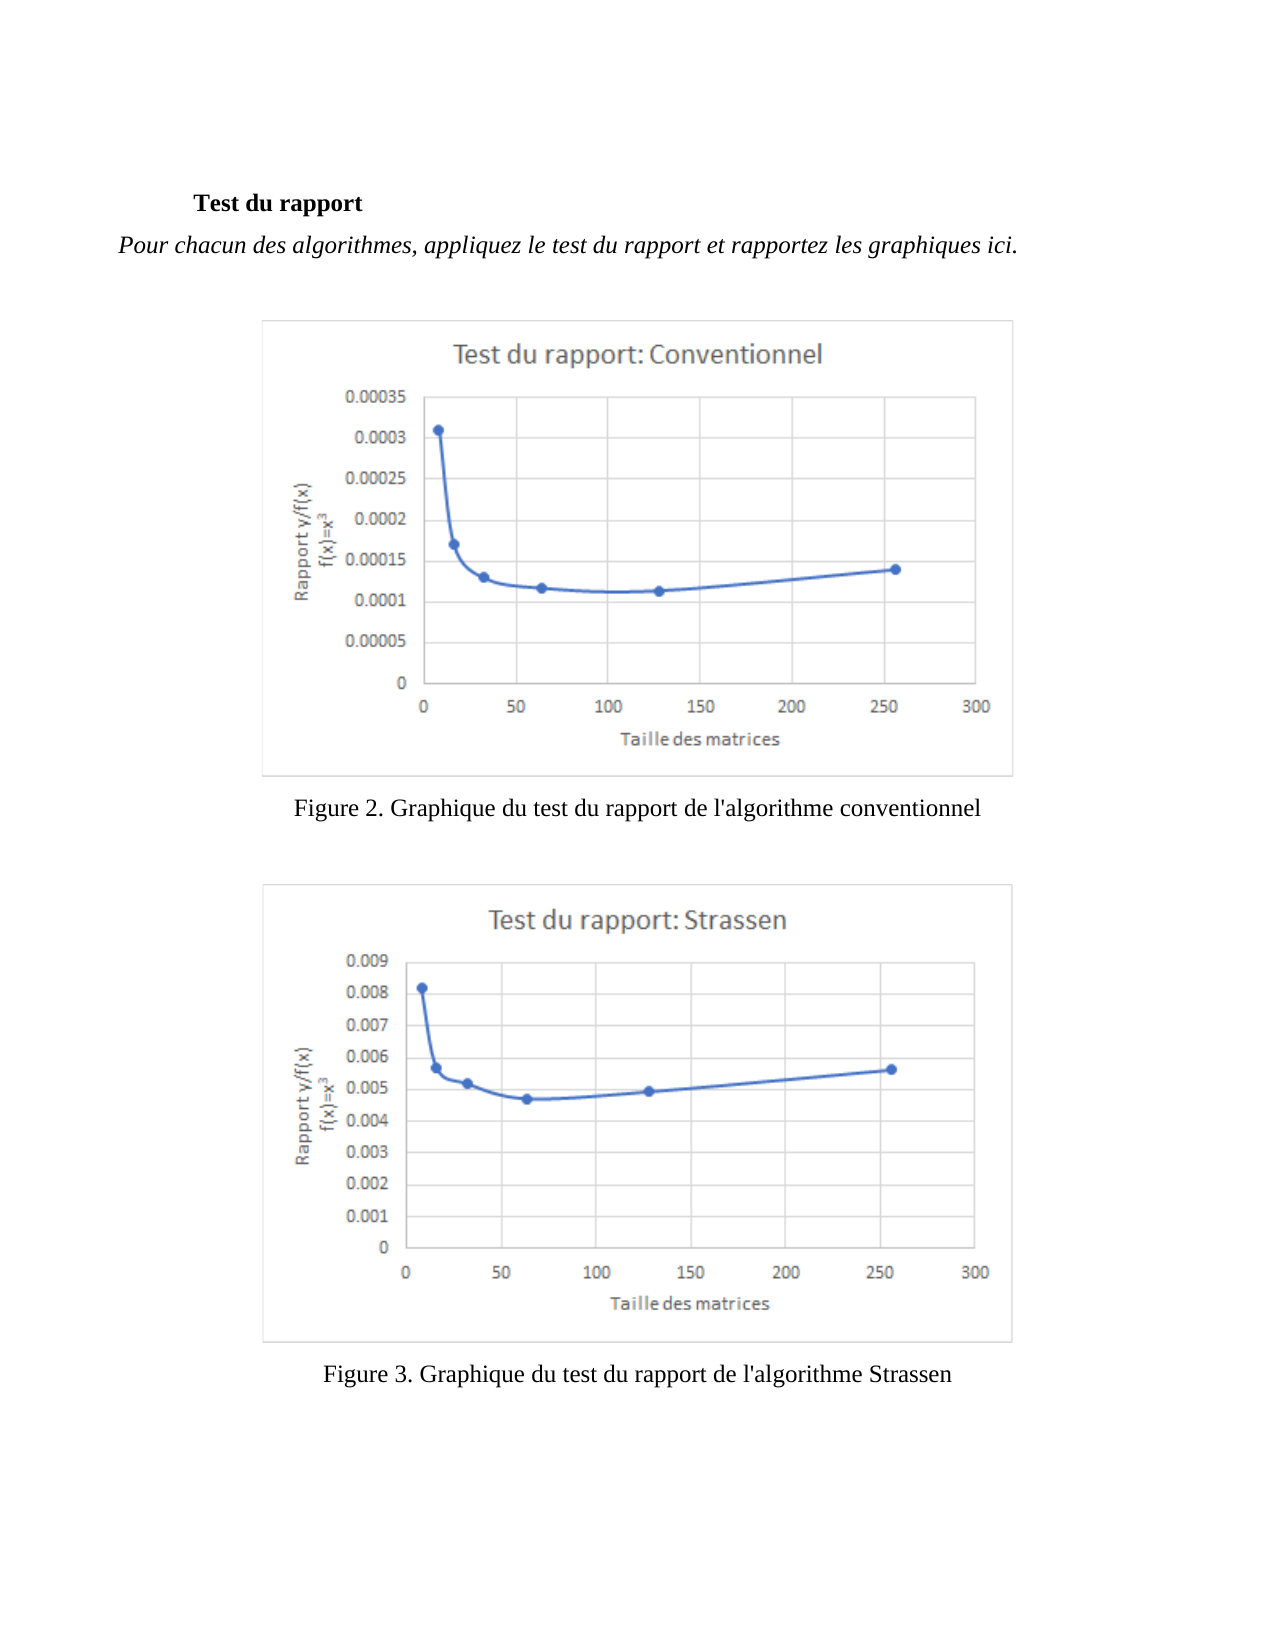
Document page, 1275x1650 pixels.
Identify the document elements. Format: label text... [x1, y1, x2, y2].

text Figure 3. Graphique du test du rapport de l'algorithme Strassen [118, 1359, 1157, 1388]
text Figure 2. Graphique du test du rapport de l'algorithme conventionnel [118, 793, 1157, 822]
list Test du rapport [118, 188, 1157, 217]
text Pour chacun des algorithmes, appliquez le test du rapport et rapportez les graphiques ici. [118, 230, 1157, 258]
